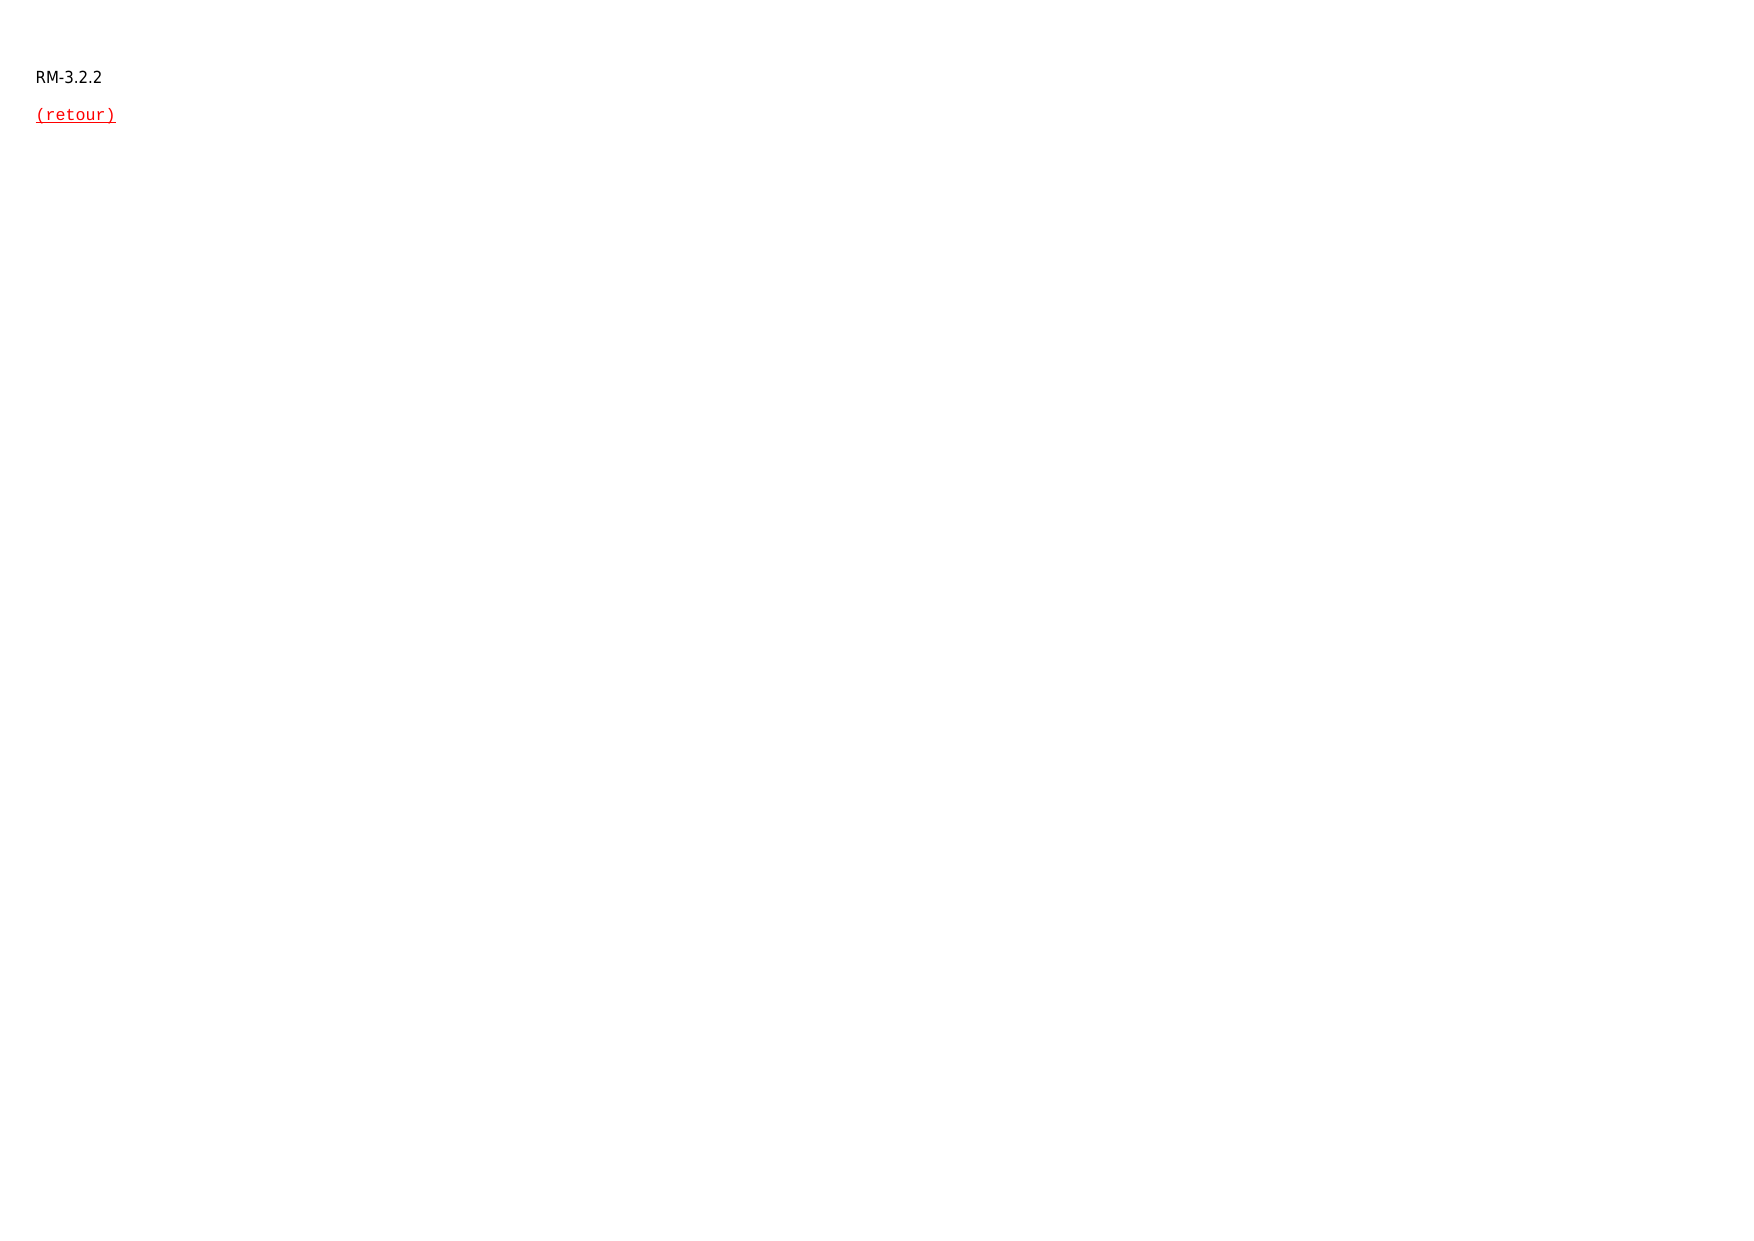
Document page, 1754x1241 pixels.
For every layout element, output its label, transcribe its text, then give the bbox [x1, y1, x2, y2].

text (retour) [32, 107, 1722, 125]
text RM-3.2.2 [32, 65, 1722, 87]
